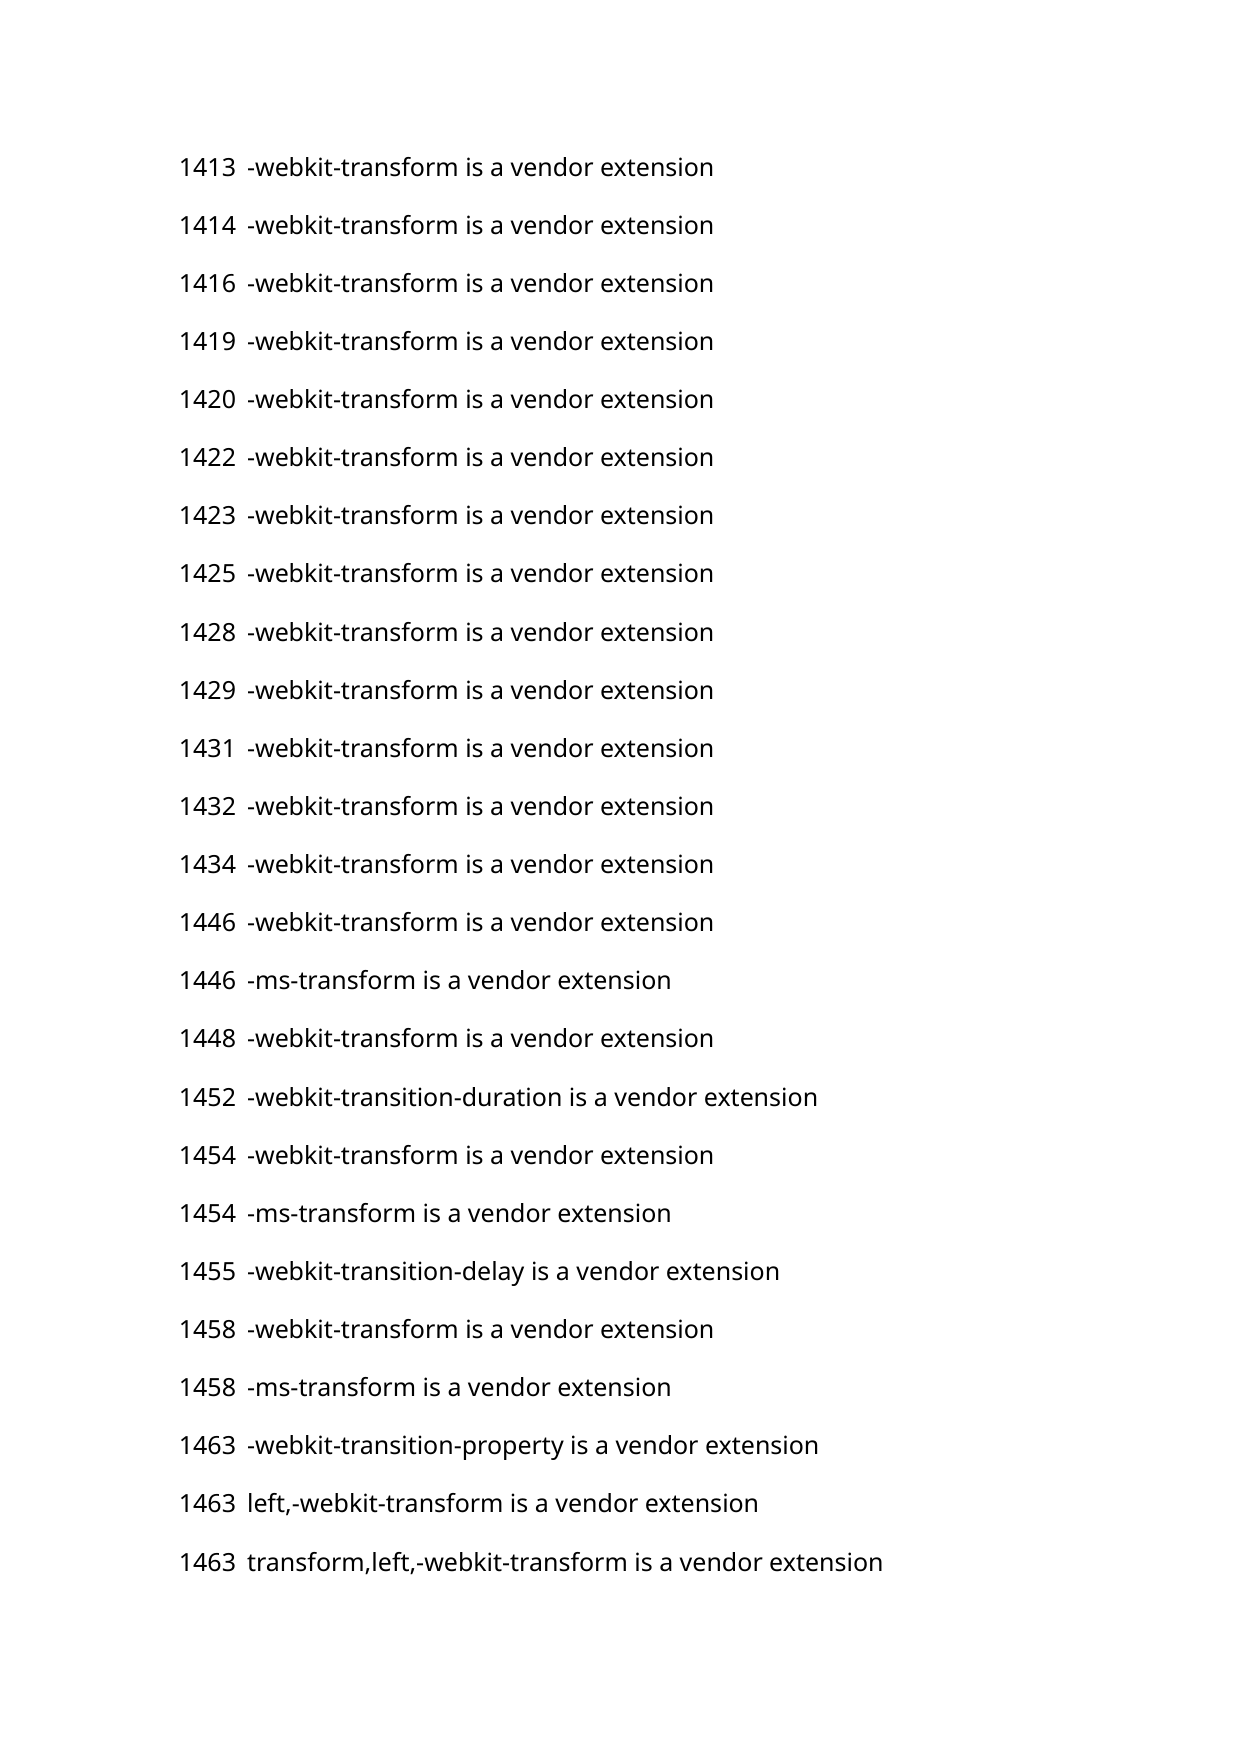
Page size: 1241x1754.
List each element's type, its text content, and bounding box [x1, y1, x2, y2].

table_cell -webkit-transform is a vendor extension [245, 613, 1005, 671]
table_cell [239, 1426, 245, 1484]
table_cell [239, 322, 245, 380]
table_cell 1448 [177, 1020, 238, 1078]
table_cell 1420 [177, 380, 238, 438]
table_cell -webkit-transform is a vendor extension [245, 380, 1005, 438]
table_cell 1416 [177, 264, 238, 322]
table_cell [239, 1543, 245, 1601]
table_cell -webkit-transform is a vendor extension [245, 148, 1005, 206]
table_cell -webkit-transform is a vendor extension [245, 322, 1005, 380]
table_cell -ms-transform is a vendor extension [245, 1368, 1005, 1426]
table_cell [239, 1368, 245, 1426]
table_cell 1454 [177, 1194, 238, 1252]
table_cell [239, 845, 245, 903]
table_cell 1425 [177, 555, 238, 613]
table_cell 1428 [177, 613, 238, 671]
table_cell [239, 1310, 245, 1368]
table_cell [239, 496, 245, 554]
table_cell [239, 787, 245, 845]
table_cell 1423 [177, 496, 238, 554]
table_cell -webkit-transform is a vendor extension [245, 1136, 1005, 1194]
table_cell [239, 1136, 245, 1194]
table_cell [239, 380, 245, 438]
table_cell 1454 [177, 1136, 238, 1194]
table_cell 1434 [177, 845, 238, 903]
table_cell [239, 148, 245, 206]
table_cell -webkit-transition-duration is a vendor extension [245, 1078, 1005, 1136]
table_cell -webkit-transform is a vendor extension [245, 903, 1005, 961]
table_cell [239, 555, 245, 613]
table_cell -webkit-transform is a vendor extension [245, 671, 1005, 729]
table_cell 1463 [177, 1543, 238, 1601]
table_cell -webkit-transition-property is a vendor extension [245, 1426, 1005, 1484]
table_cell -webkit-transform is a vendor extension [245, 438, 1005, 496]
table_cell [239, 1485, 245, 1543]
table_cell [239, 438, 245, 496]
table_cell -webkit-transform is a vendor extension [245, 264, 1005, 322]
table_cell 1452 [177, 1078, 238, 1136]
table_cell 1458 [177, 1310, 238, 1368]
table_cell left,-webkit-transform is a vendor extension [245, 1485, 1005, 1543]
table_cell -webkit-transform is a vendor extension [245, 496, 1005, 554]
table_cell -webkit-transition-delay is a vendor extension [245, 1252, 1005, 1310]
table_cell 1431 [177, 729, 238, 787]
table_cell [239, 1252, 245, 1310]
table_cell 1419 [177, 322, 238, 380]
table_cell 1455 [177, 1252, 238, 1310]
table_cell [239, 1020, 245, 1078]
table_cell 1446 [177, 961, 238, 1019]
table_cell [239, 206, 245, 264]
table_cell 1446 [177, 903, 238, 961]
table_cell [239, 1078, 245, 1136]
table_cell [239, 671, 245, 729]
table_cell 1432 [177, 787, 238, 845]
table_cell -ms-transform is a vendor extension [245, 1194, 1005, 1252]
table_cell -webkit-transform is a vendor extension [245, 1310, 1005, 1368]
table_cell 1463 [177, 1426, 238, 1484]
table_cell -webkit-transform is a vendor extension [245, 729, 1005, 787]
table_cell -webkit-transform is a vendor extension [245, 555, 1005, 613]
table_cell 1422 [177, 438, 238, 496]
table_cell -webkit-transform is a vendor extension [245, 206, 1005, 264]
table_cell -webkit-transform is a vendor extension [245, 1020, 1005, 1078]
table_cell -ms-transform is a vendor extension [245, 961, 1005, 1019]
table_cell 1463 [177, 1485, 238, 1543]
table_cell [239, 961, 245, 1019]
table_cell [239, 264, 245, 322]
table_cell [239, 613, 245, 671]
table_cell 1429 [177, 671, 238, 729]
table_cell [239, 1194, 245, 1252]
table_cell 1413 [177, 148, 238, 206]
table_cell 1458 [177, 1368, 238, 1426]
table_cell 1414 [177, 206, 238, 264]
table_cell -webkit-transform is a vendor extension [245, 787, 1005, 845]
table_cell [239, 729, 245, 787]
table_cell [239, 903, 245, 961]
table_cell -webkit-transform is a vendor extension [245, 845, 1005, 903]
table_cell transform,left,-webkit-transform is a vendor extension [245, 1543, 1005, 1601]
